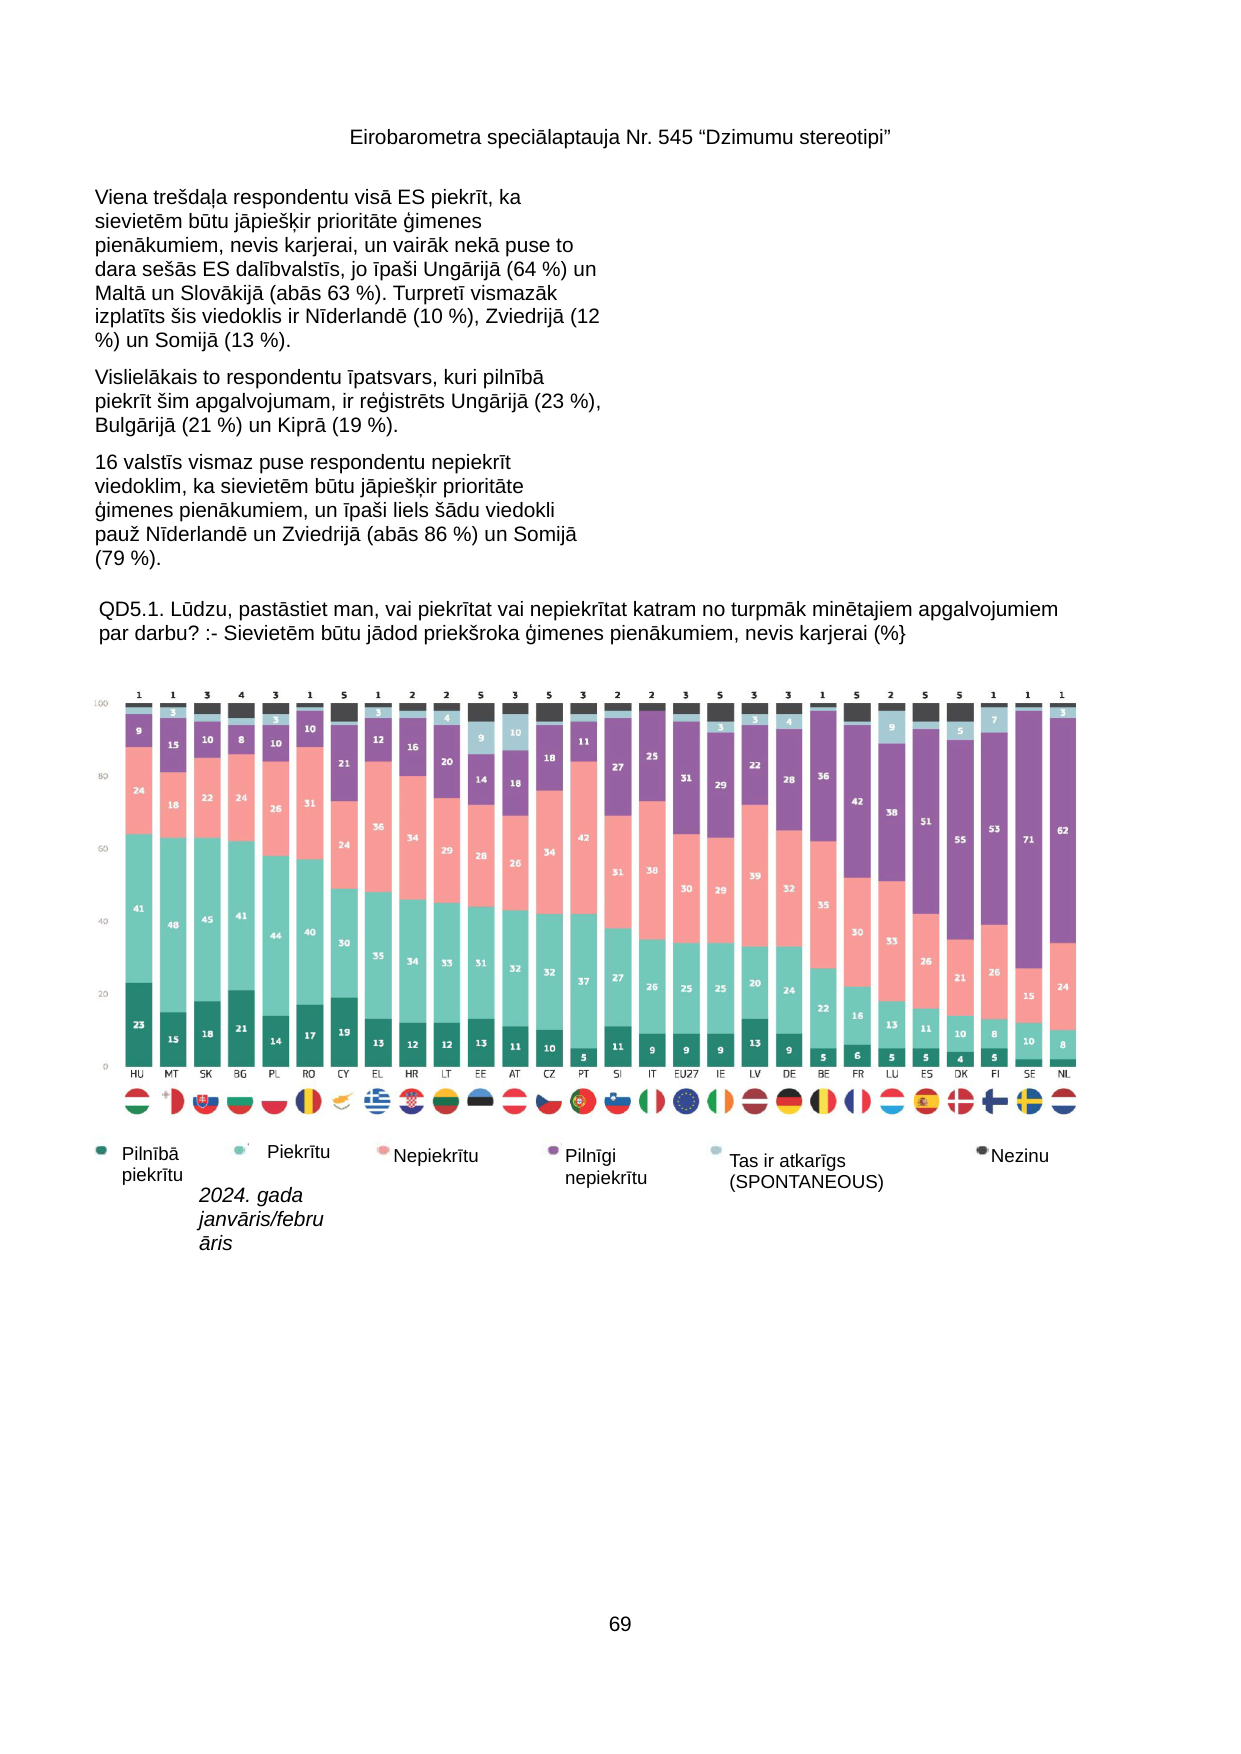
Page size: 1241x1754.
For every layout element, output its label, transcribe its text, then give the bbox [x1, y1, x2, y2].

text 16 valstīs vismaz puse respondentu nepiekrīt viedoklim, ka sievietēm būtu jāpiešķir prioritāte ģimenes pienākumiem, un īpaši liels šādu viedokli pauž Nīderlandē un Zviedrijā (abās 86 %) un Somijā (79 %). [94, 450, 605, 570]
picture [83, 685, 1077, 1118]
text Vislielākais to respondentu īpatsvars, kuri pilnībā piekrīt šim apgalvojumam, ir reģistrēts Ungārijā (23 %), Bulgārijā (21 %) un Kiprā (19 %). [94, 365, 605, 437]
picture [89, 1128, 989, 1165]
text Viena trešdaļa respondentu visā ES piekrīt, ka sievietēm būtu jāpiešķir prioritāte ģimenes pienākumiem, nevis karjerai, un vairāk nekā puse to dara sešās ES dalībvalstīs, jo īpaši Ungārijā (64 %) un Maltā un Slovākijā (abās 63 %). Turpretī vismazāk izplatīts šis viedoklis ir Nīderlandē (10 %), Zviedrijā (12 %) un Somijā (13 %). [94, 184, 605, 352]
